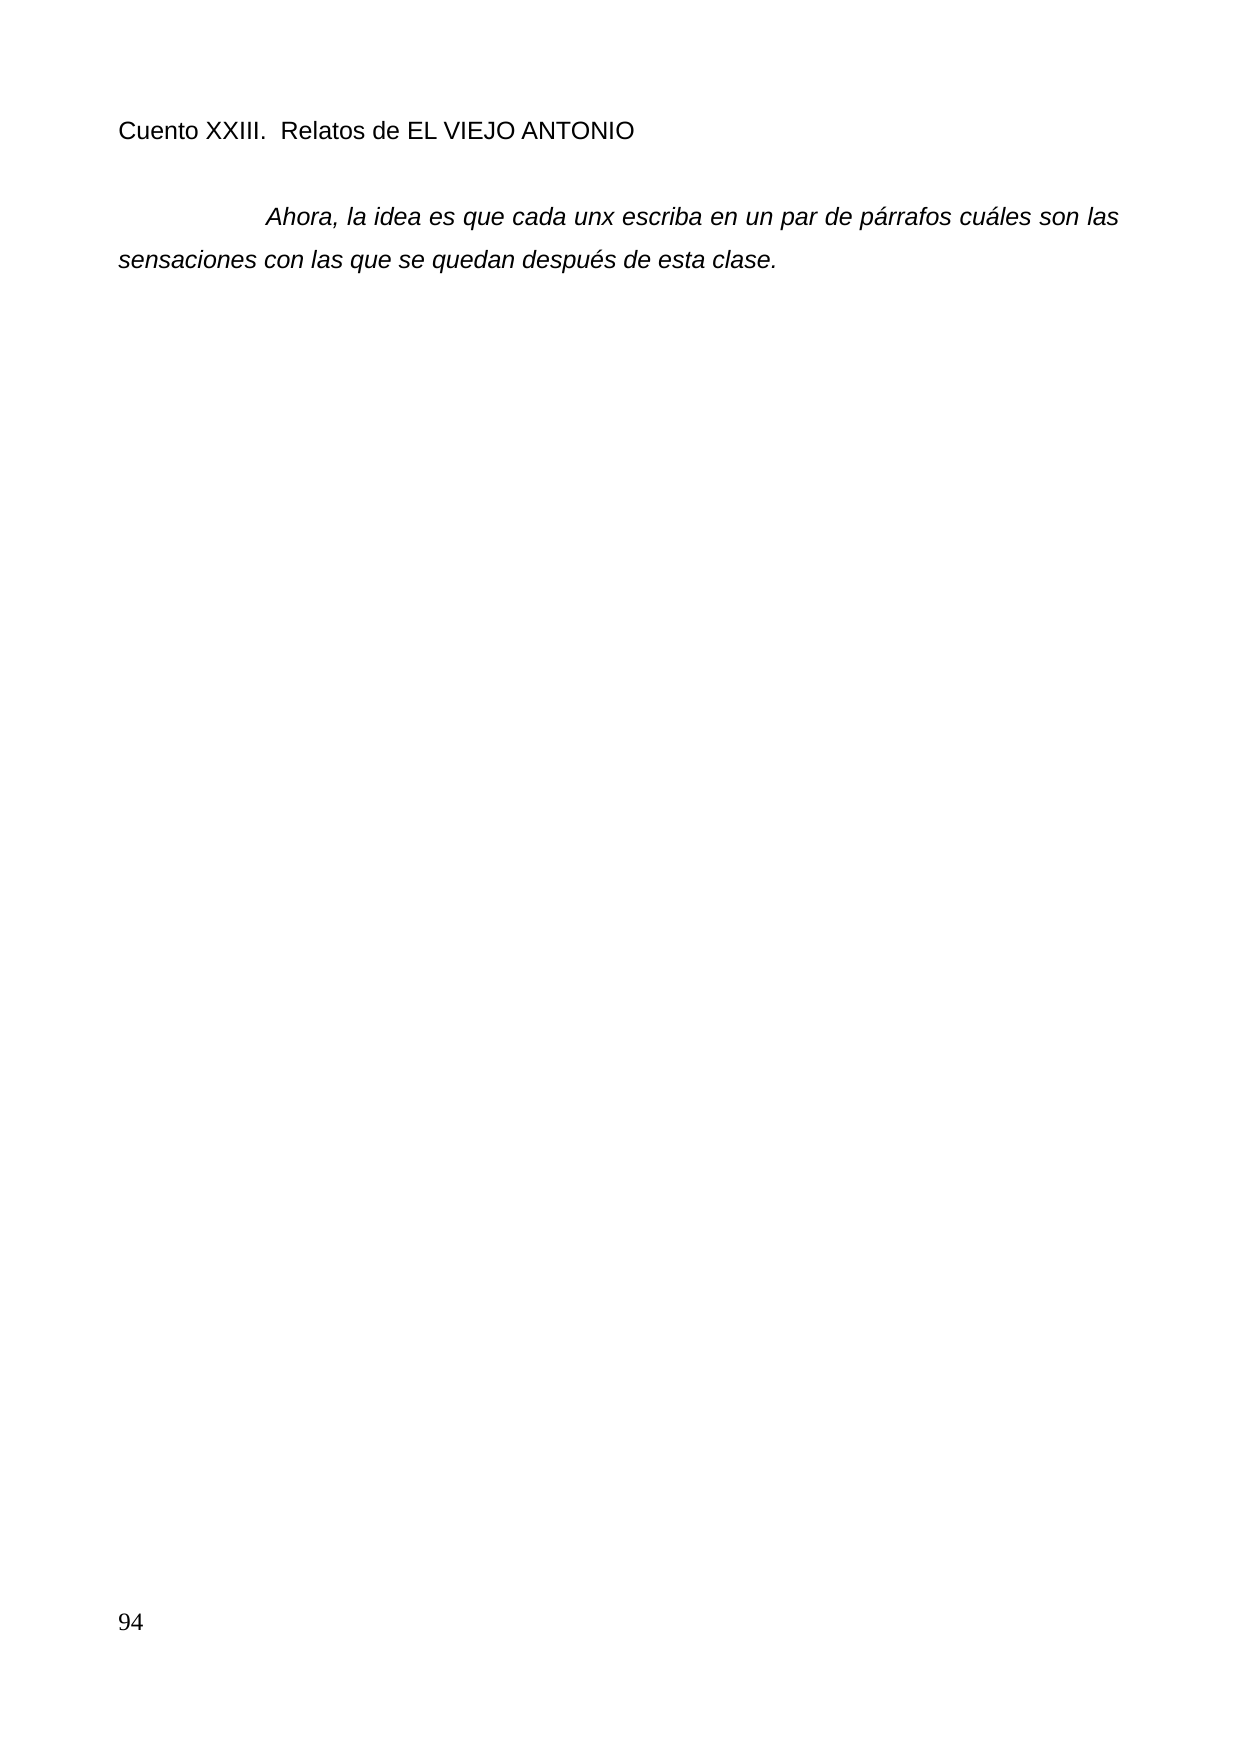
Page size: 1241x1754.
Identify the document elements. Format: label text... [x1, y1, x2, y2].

text Ahora, la idea es que cada unx escriba en un par de párrafos cuáles son las sensaciones con las que se quedan después de esta clase. [118, 202, 1123, 274]
text Cuento XXIII. Relatos de EL VIEJO ANTONIO [118, 116, 1123, 144]
